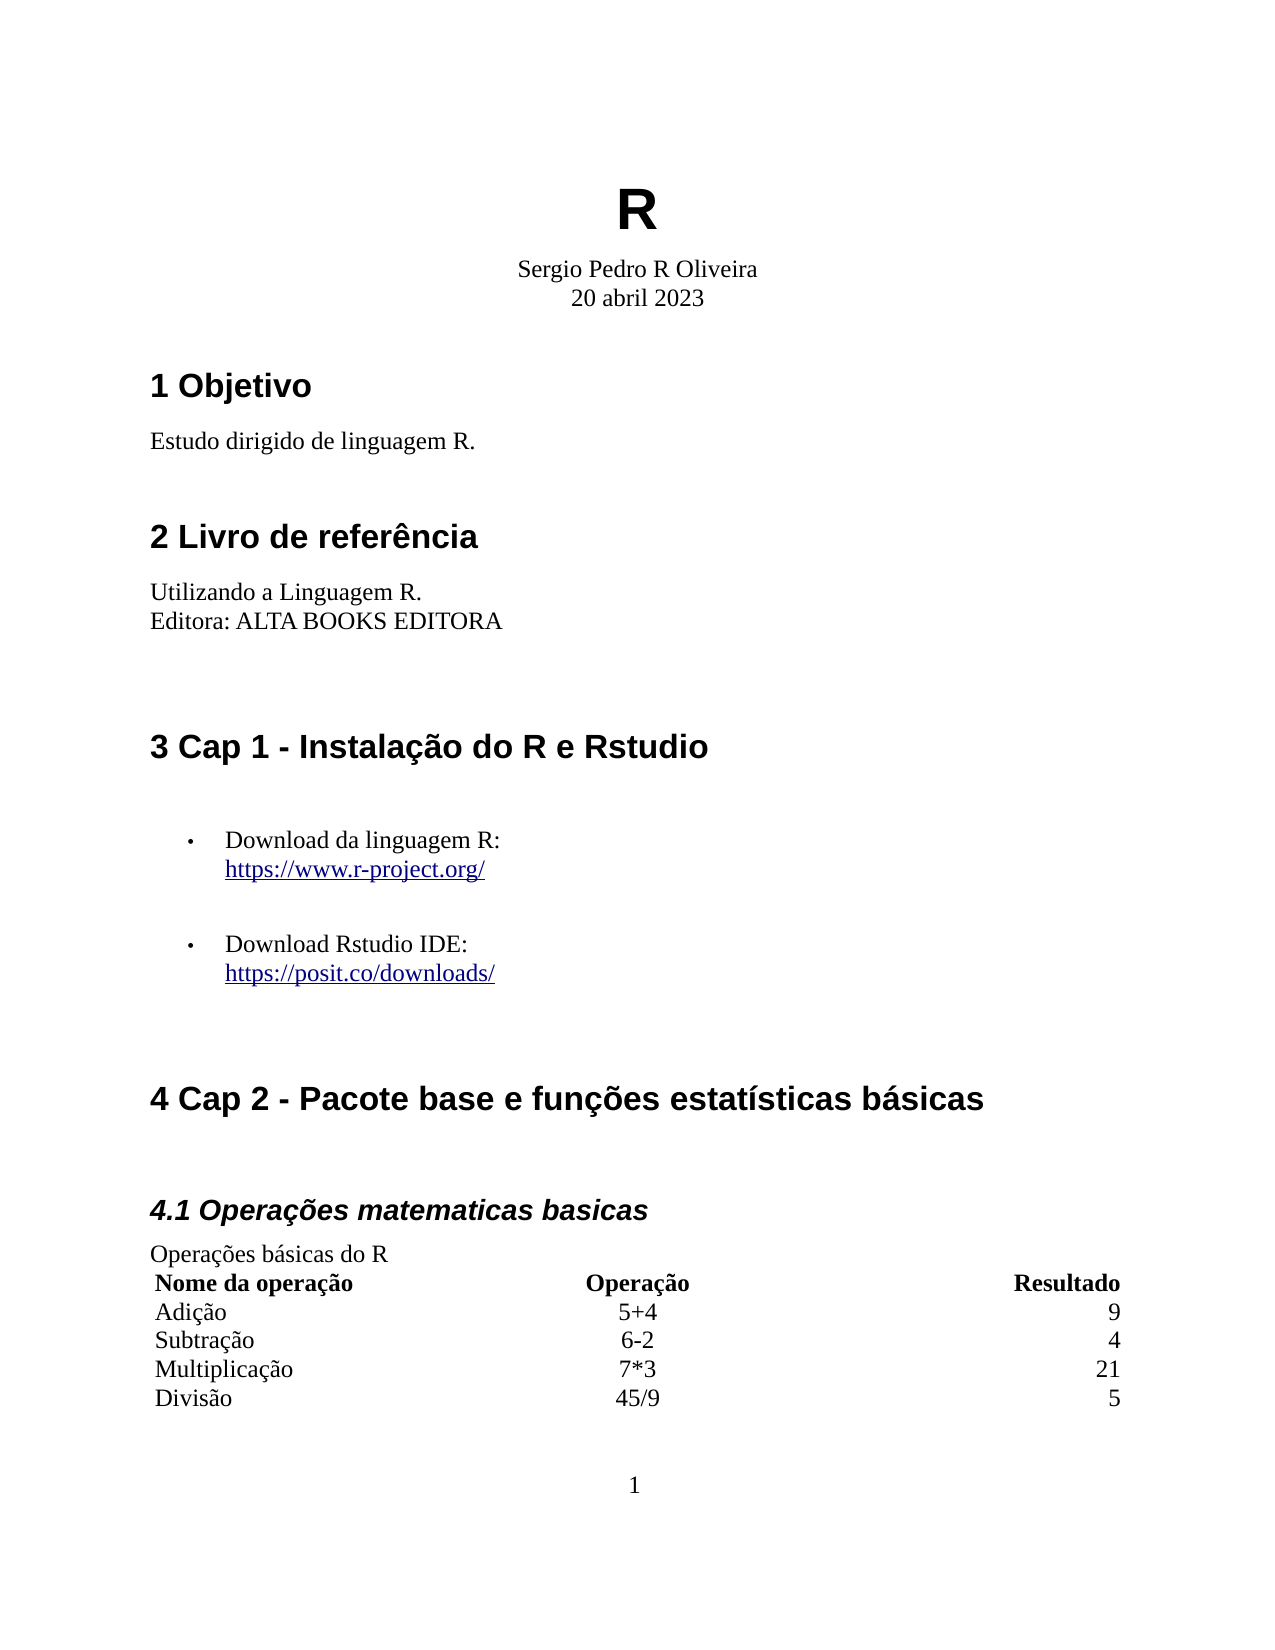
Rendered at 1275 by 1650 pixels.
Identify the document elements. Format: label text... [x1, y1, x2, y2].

table_header Operação [475, 1268, 800, 1297]
list Download Rstudio IDE: https://posit.co/downloads/ [187, 929, 1125, 1016]
text Operações básicas do R [150, 1239, 1125, 1268]
table_cell Subtração [150, 1325, 475, 1354]
subtitle 4.1 Operações matematicas basicas [150, 1193, 1125, 1227]
table_cell Multiplicação [150, 1354, 475, 1383]
subtitle 1 Objetivo [150, 366, 1125, 404]
table_cell 7*3 [475, 1354, 800, 1383]
table_cell 5+4 [475, 1297, 800, 1325]
subtitle 2 Livro de referência [150, 517, 1125, 556]
table_cell 21 [800, 1354, 1125, 1383]
text Sergio Pedro R Oliveira [150, 254, 1125, 283]
table_cell 6-2 [475, 1325, 800, 1354]
table_cell Divisão [150, 1383, 475, 1412]
title R [150, 175, 1125, 242]
table_cell Adição [150, 1297, 475, 1325]
table_cell 4 [800, 1325, 1125, 1354]
table_cell 9 [800, 1297, 1125, 1325]
subtitle 4 Cap 2 - Pacote base e funções estatísticas básicas [150, 1078, 1125, 1156]
subtitle 3 Cap 1 - Instalação do R e Rstudio [150, 726, 1125, 804]
text 20 abril 2023 [150, 283, 1125, 312]
table_header Nome da operação [150, 1268, 475, 1297]
table_header Resultado [800, 1268, 1125, 1297]
text Estudo dirigido de linguagem R. [150, 426, 1125, 483]
text Utilizando a Linguagem R. Editora: ALTA BOOKS EDITORA [150, 577, 1125, 664]
table_cell 5 [800, 1383, 1125, 1412]
list Download da linguagem R: https://www.r-project.org/ [187, 825, 1125, 911]
table_cell 45/9 [475, 1383, 800, 1412]
